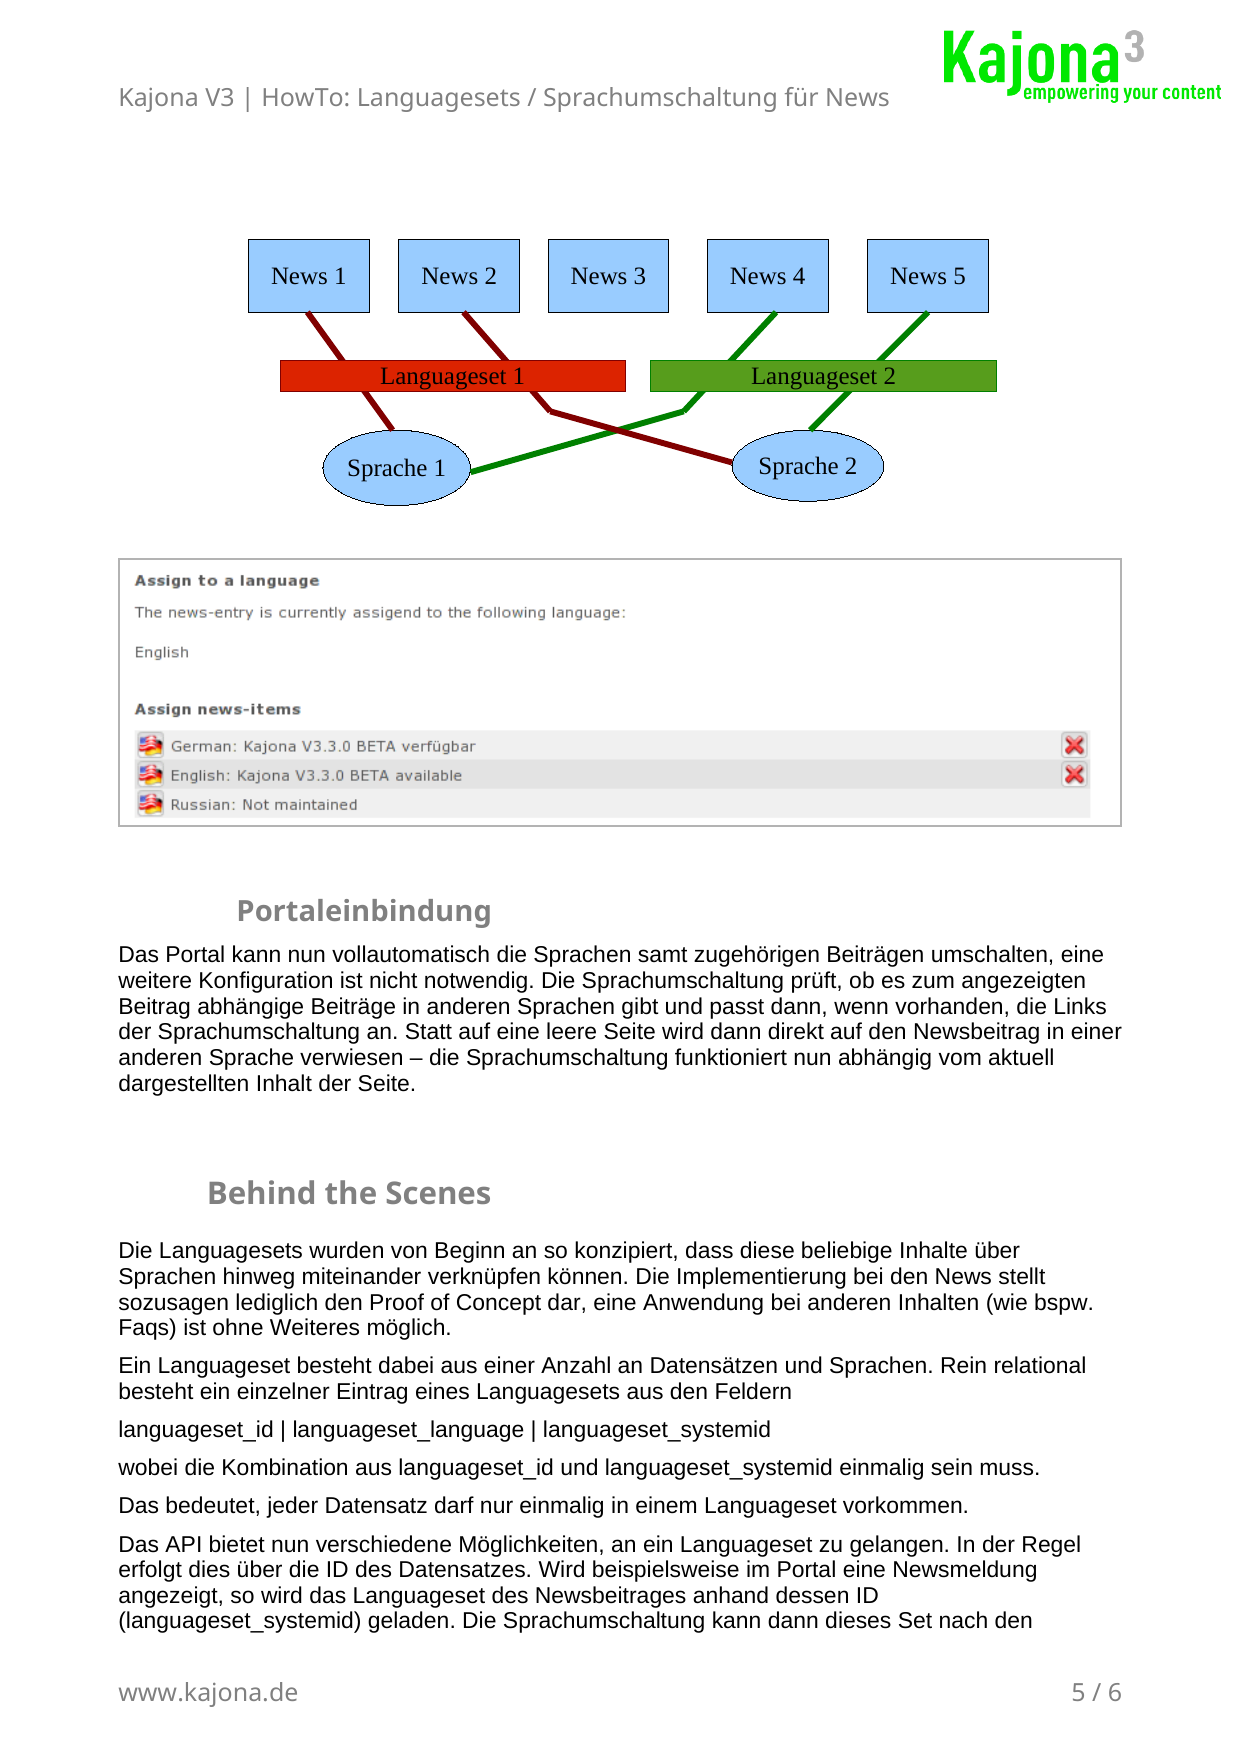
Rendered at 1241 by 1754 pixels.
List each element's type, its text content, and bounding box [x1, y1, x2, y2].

text Das bedeutet, jeder Datensatz darf nur einmalig in einem Languageset vorkommen. [118, 1493, 1122, 1519]
text Das API bietet nun verschiedene Möglichkeiten, an ein Languageset zu gelangen. In der Regel erfolgt dies über die ID des Datensatzes. Wird beispielsweise im Portal eine Newsmeldung angezeigt, so wird das Languageset des Newsbeitrages anhand dessen ID (languageset_systemid) geladen. Die Sprachumschaltung kann dann dieses Set nach den [118, 1531, 1122, 1634]
subtitle Behind the Scenes [118, 1171, 1122, 1214]
subtitle Portaleinbindung [118, 890, 1122, 930]
text Die Languagesets wurden von Beginn an so konzipiert, dass diese beliebige Inhalte über Sprachen hinweg miteinander verknüpfen können. Die Implementierung bei den News stellt sozusagen lediglich den Proof of Concept dar, eine Anwendung bei anderen Inhalten (wie bspw. Faqs) ist ohne Weiteres möglich. [118, 1238, 1122, 1341]
picture [944, 30, 1221, 103]
text languageset_id | languageset_language | languageset_systemid [118, 1417, 1122, 1442]
text Ein Languageset besteht dabei aus einer Anzahl an Datensätzen und Sprachen. Rein relational besteht ein einzelner Eintrag eines Languagesets aus den Feldern [118, 1353, 1122, 1404]
picture [123, 562, 1117, 822]
text wobei die Kombination aus languageset_id und languageset_systemid einmalig sein muss. [118, 1455, 1122, 1481]
text Das Portal kann nun vollautomatisch die Sprachen samt zugehörigen Beiträgen umschalten, eine weitere Konfiguration ist nicht notwendig. Die Sprachumschaltung prüft, ob es zum angezeigten Beitrag abhängige Beiträge in anderen Sprachen gibt und passt dann, wenn vorhanden, die Links der Sprachumschaltung an. Statt auf eine leere Seite wird dann direkt auf den Newsbeitrag in einer anderen Sprache verwiesen – die Sprachumschaltung funktioniert nun abhängig vom aktuell dargestellten Inhalt der Seite. [118, 942, 1122, 1096]
